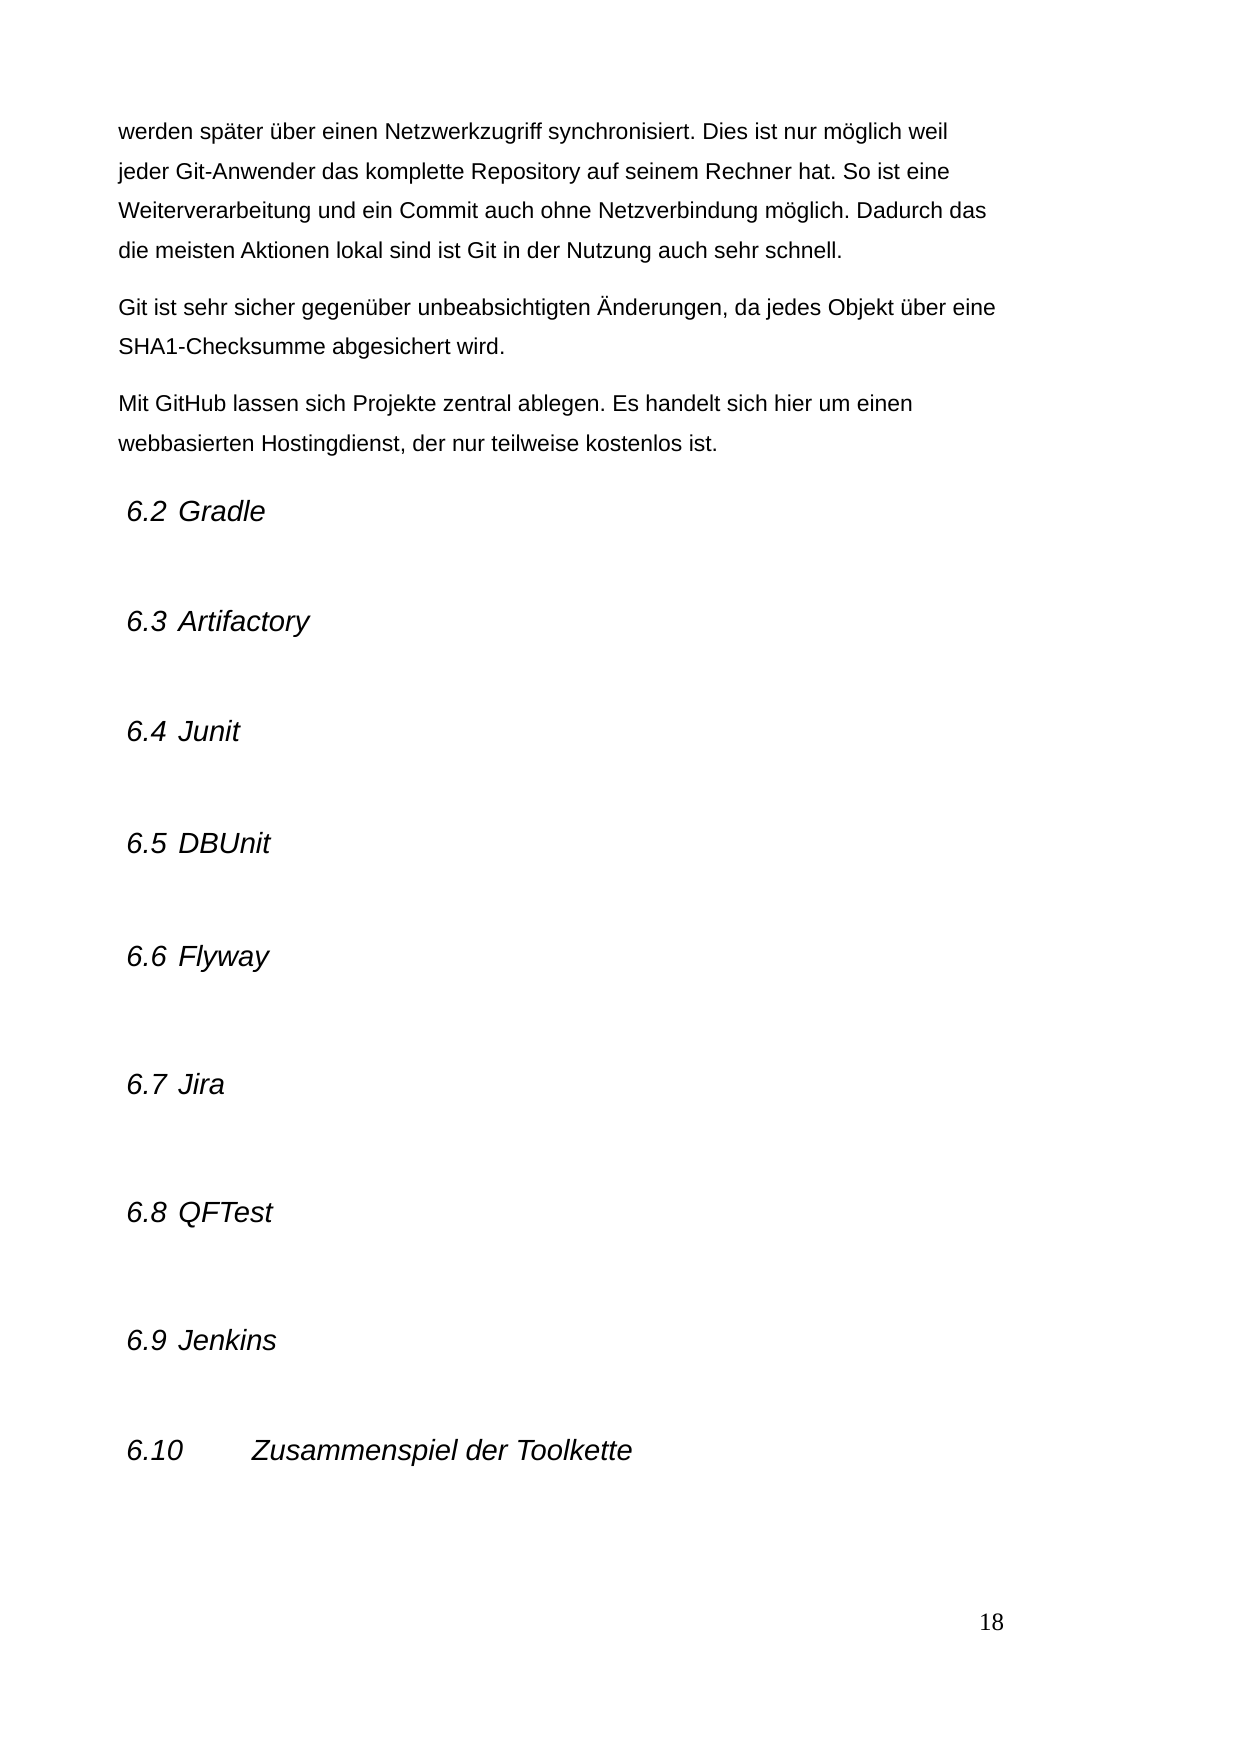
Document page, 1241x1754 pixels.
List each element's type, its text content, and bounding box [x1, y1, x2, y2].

subtitle Gradle [118, 494, 1004, 528]
subtitle Jenkins [118, 1323, 1004, 1357]
subtitle Jira [118, 1067, 1004, 1101]
text Git ist sehr sicher gegenüber unbeabsichtigten Änderungen, da jedes Objekt über eine SHA1-Checksumme abgesichert wird. [118, 294, 1004, 359]
text Mit GitHub lassen sich Projekte zentral ablegen. Es handelt sich hier um einen webbasierten Hostingdienst, der nur teilweise kostenlos ist. [118, 390, 1004, 456]
subtitle QFTest [118, 1195, 1004, 1229]
subtitle Zusammenspiel der Toolkette [118, 1433, 1004, 1467]
text werden später über einen Netzwerkzugriff synchronisiert. Dies ist nur möglich weil jeder Git-Anwender das komplette Repository auf seinem Rechner hat. So ist eine Weiterverarbeitung und ein Commit auch ohne Netzverbindung möglich. Dadurch das die meisten Aktionen lokal sind ist Git in der Nutzung auch sehr schnell. [118, 118, 1004, 263]
subtitle Flyway [118, 939, 1004, 972]
subtitle Junit [118, 714, 1004, 748]
subtitle Artifactory [118, 604, 1004, 638]
subtitle DBUnit [118, 826, 1004, 860]
